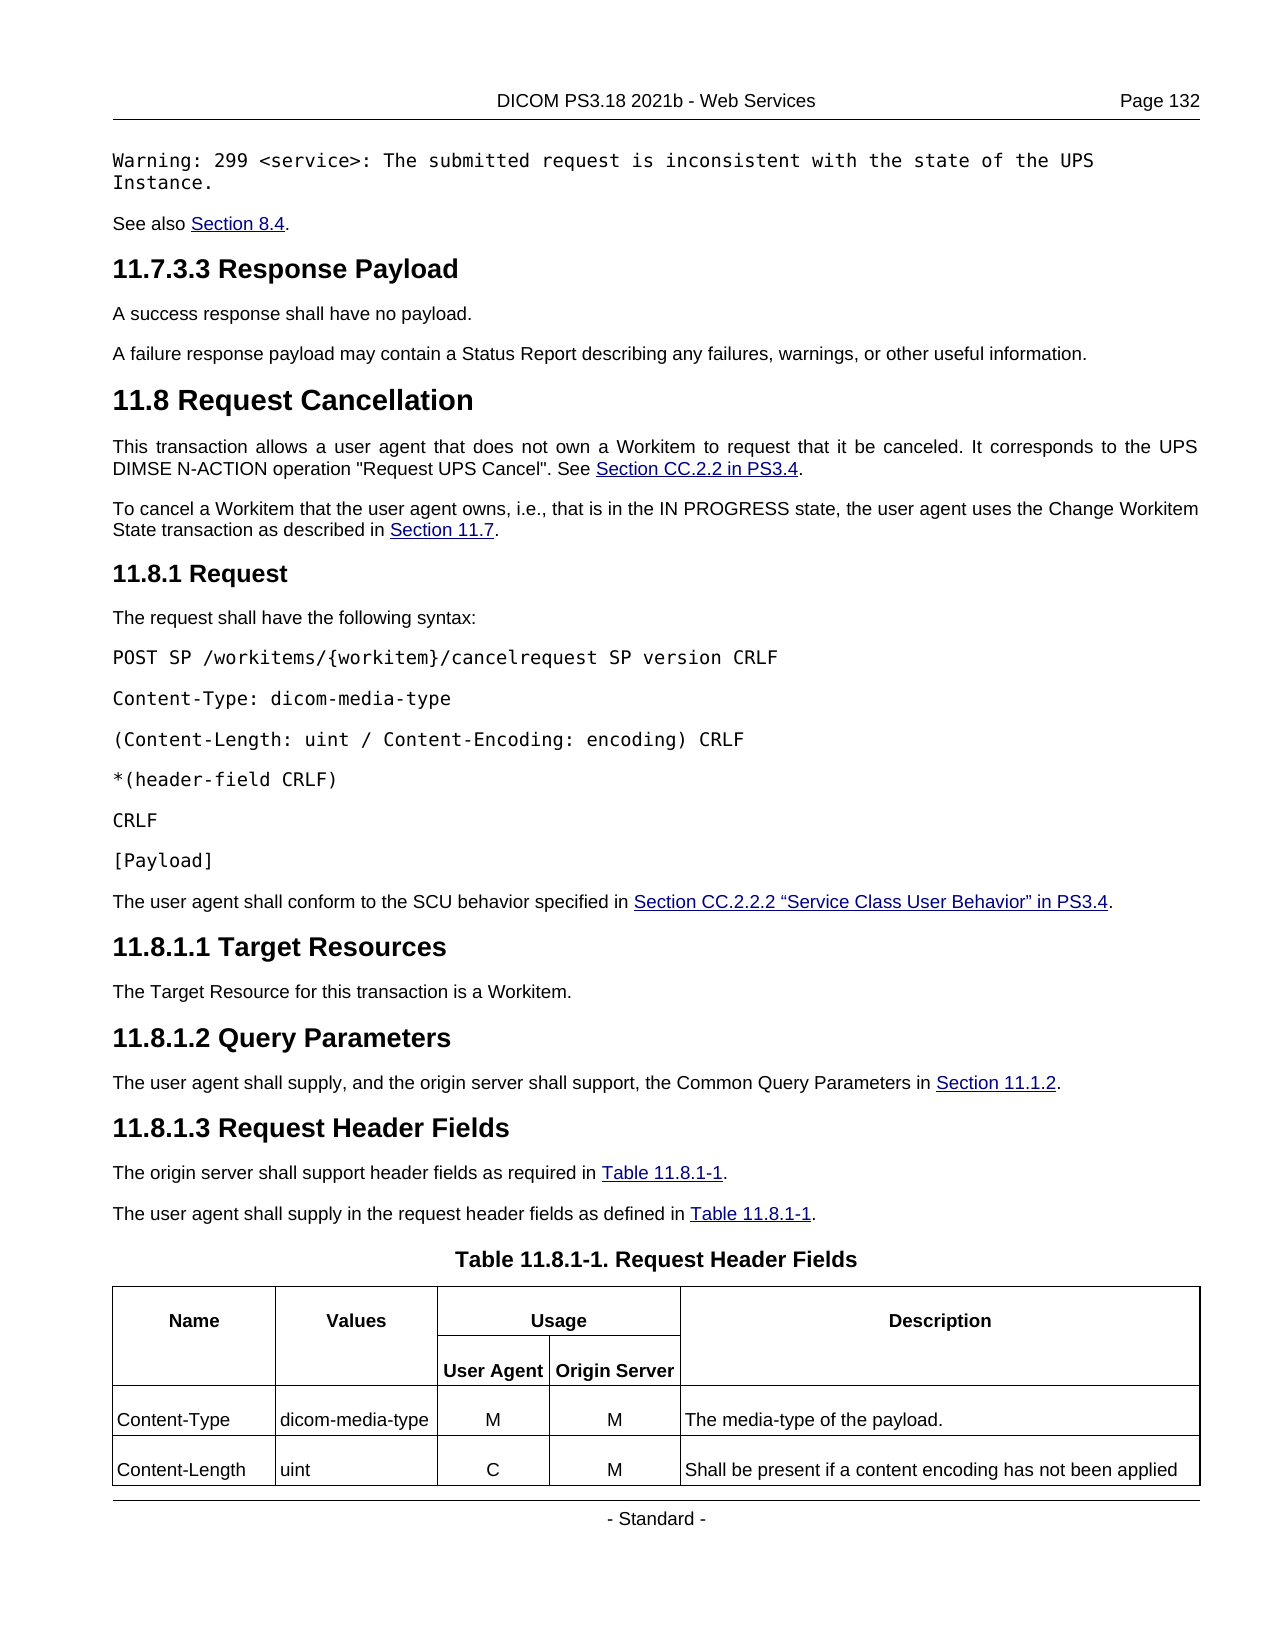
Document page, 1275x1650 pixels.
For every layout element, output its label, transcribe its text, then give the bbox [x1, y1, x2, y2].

text A failure response payload may contain a Status Report describing any failures, warnings, or other useful information. [112, 343, 1200, 365]
text 11.8.1.3 Request Header Fields [112, 1112, 1200, 1143]
table_cell Content-Length [113, 1436, 275, 1484]
text The user agent shall supply in the request header fields as defined in Table 11.8.1-1. [112, 1202, 1200, 1224]
table_cell C [438, 1436, 549, 1484]
text The Target Resource for this transaction is a Workitem. [112, 981, 1200, 1003]
text 11.8.1.1 Target Resources [112, 931, 1200, 963]
text The user agent shall supply, and the origin server shall support, the Common Query Parameters in Section 11.1.2. [112, 1072, 1200, 1093]
text Table 11.8.1-1. Request Header Fields [112, 1246, 1200, 1272]
text 11.8.1.2 Query Parameters [112, 1022, 1200, 1053]
text The request shall have the following syntax: [112, 607, 1200, 628]
text Warning: 299 <service>: The submitted request is inconsistent with the state of the UPS Instance. [112, 150, 1200, 194]
table_cell The media-type of the payload. [681, 1386, 1199, 1435]
table_header Usage [438, 1287, 680, 1335]
text CRLF [112, 810, 1200, 832]
text 11.7.3.3 Response Payload [112, 253, 1200, 284]
table_cell M [550, 1436, 680, 1484]
table_cell uint [276, 1436, 437, 1484]
text POST SP /workitems/{workitem}/cancelrequest SP version CRLF [112, 647, 1200, 669]
text See also Section 8.4. [112, 212, 1200, 234]
table_header Values [276, 1287, 437, 1385]
table_cell Content-Type [113, 1386, 275, 1435]
table_cell Shall be present if a content encoding has not been applied [681, 1436, 1199, 1484]
table_cell M [550, 1386, 680, 1435]
table_header Description [681, 1287, 1199, 1385]
table_cell User Agent [438, 1336, 549, 1385]
text This transaction allows a user agent that does not own a Workitem to request that it be canceled. It corresponds to the UPS DIMSE N-ACTION operation "Request UPS Cancel". See Section CC.2.2 in PS3.4. [112, 436, 1200, 479]
text 11.8 Request Cancellation [112, 383, 1200, 417]
text [Payload] [112, 850, 1200, 872]
text (Content-Length: uint / Content-Encoding: encoding) CRLF [112, 728, 1200, 750]
text The user agent shall conform to the SCU behavior specified in Section CC.2.2.2 “Service Class User Behavior” in PS3.4. [112, 891, 1200, 913]
table_cell Origin Server [550, 1336, 680, 1385]
text To cancel a Workitem that the user agent owns, i.e., that is in the IN PROGRESS state, the user agent uses the Change Workitem State transaction as described in Section 11.7. [112, 498, 1200, 541]
table_cell M [438, 1386, 549, 1435]
text A success response shall have no payload. [112, 303, 1200, 324]
text 11.8.1 Request [112, 559, 1200, 588]
text *(header-field CRLF) [112, 769, 1200, 791]
text Content-Type: dicom-media-type [112, 688, 1200, 710]
text The origin server shall support header fields as required in Table 11.8.1-1. [112, 1162, 1200, 1183]
table_cell dicom-media-type [276, 1386, 437, 1435]
table_header Name [113, 1287, 275, 1385]
